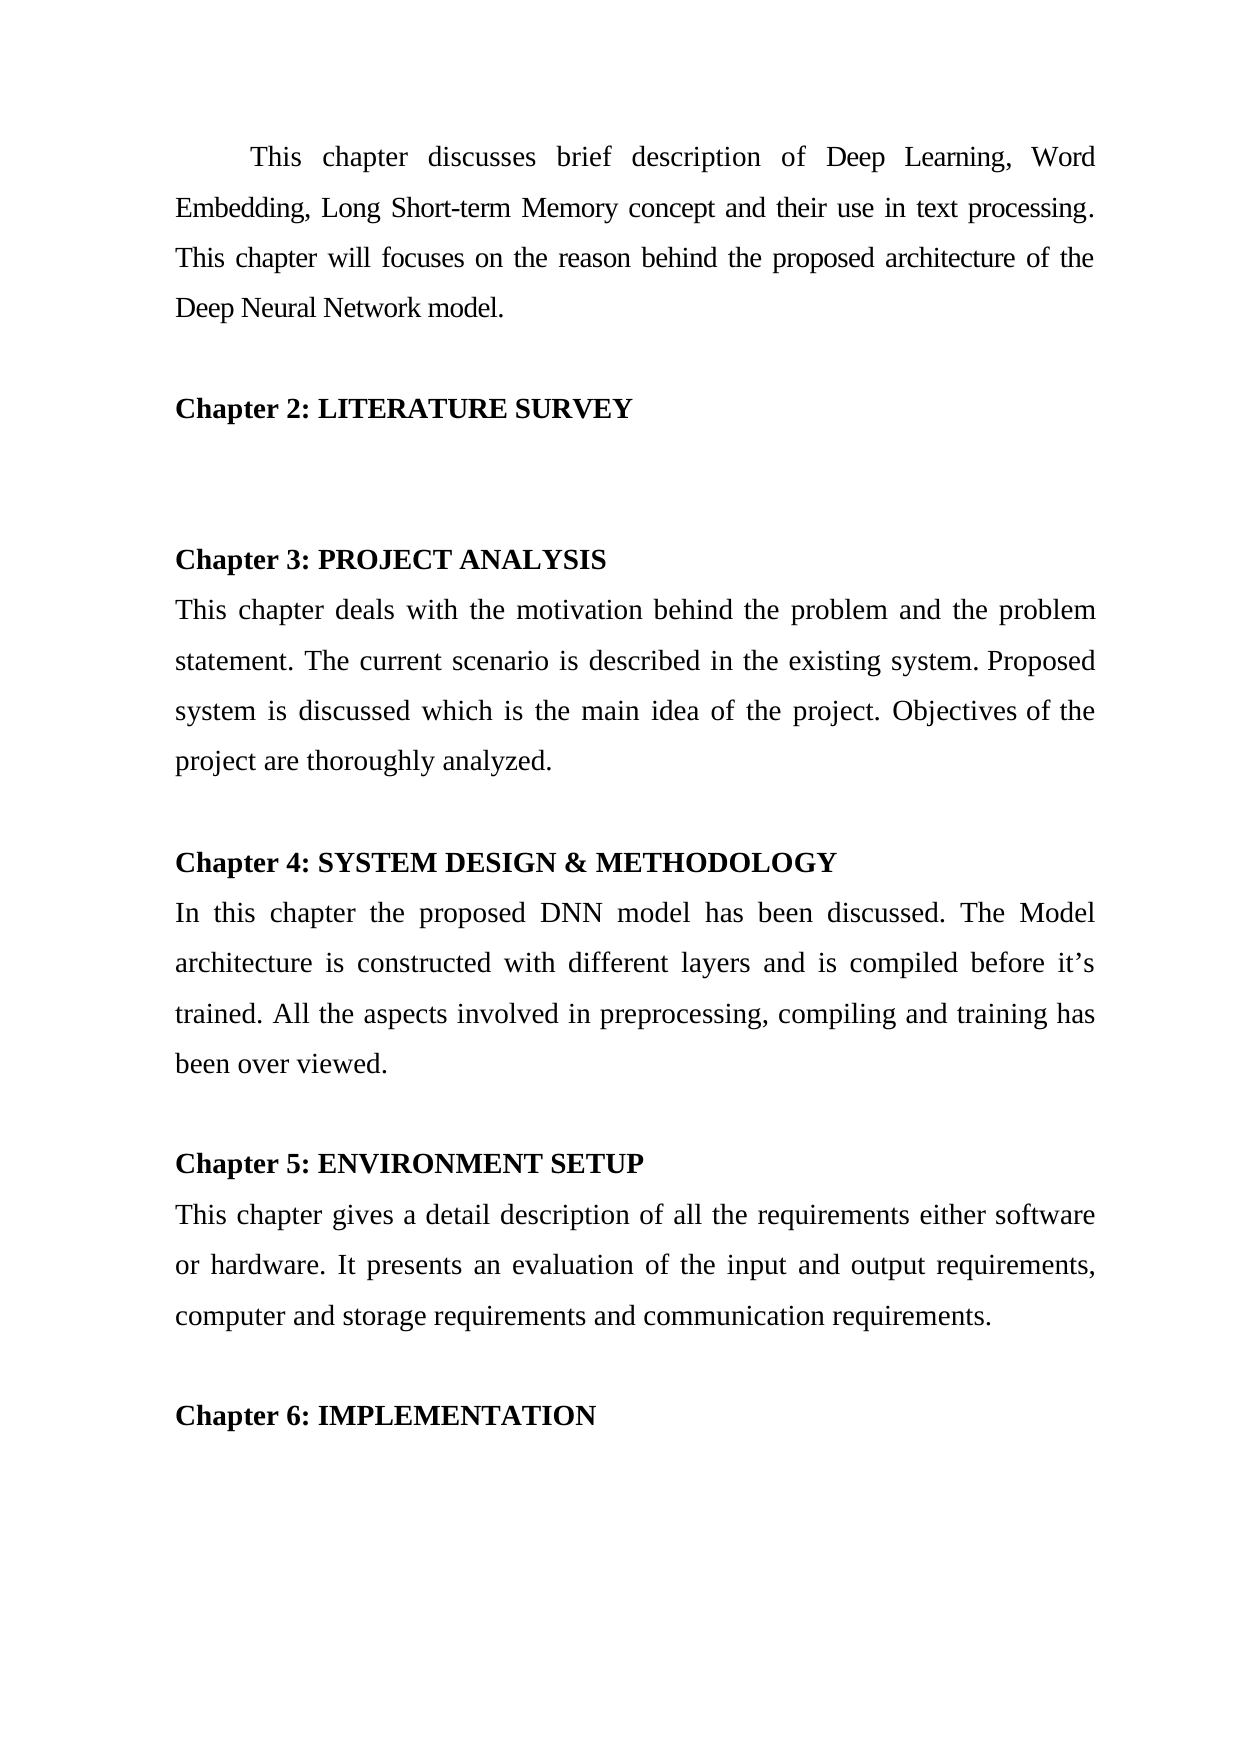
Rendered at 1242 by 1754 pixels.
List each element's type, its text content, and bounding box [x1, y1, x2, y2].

text In this chapter the proposed DNN model has been discussed. The Model architecture is constructed with different layers and is compiled before it’s trained. All the aspects involved in preprocessing, compiling and training has been over viewed. [175, 895, 1096, 1079]
text This chapter discusses brief description of Deep Learning, Word Embedding, Long Short-term Memory concept and their use in text processing. This chapter will focuses on the reason behind the proposed architecture of the Deep Neural Network model. [175, 139, 1096, 324]
text Chapter 2: LITERATURE SURVEY [175, 391, 1104, 425]
text This chapter gives a detail description of all the requirements either software or hardware. It presents an evaluation of the input and output requirements, computer and storage requirements and communication requirements. [175, 1197, 1096, 1331]
text Chapter 3: PROJECT ANALYSIS [175, 542, 1104, 576]
text Chapter 5: ENVIRONMENT SETUP [175, 1147, 1104, 1180]
text This chapter deals with the motivation behind the problem and the problem statement. The current scenario is described in the existing system. Proposed system is discussed which is the main idea of the project. Objectives of the project are thoroughly analyzed. [175, 592, 1096, 777]
text Chapter 4: SYSTEM DESIGN & METHODOLOGY [175, 845, 1104, 878]
text Chapter 6: IMPLEMENTATION [175, 1398, 1104, 1432]
